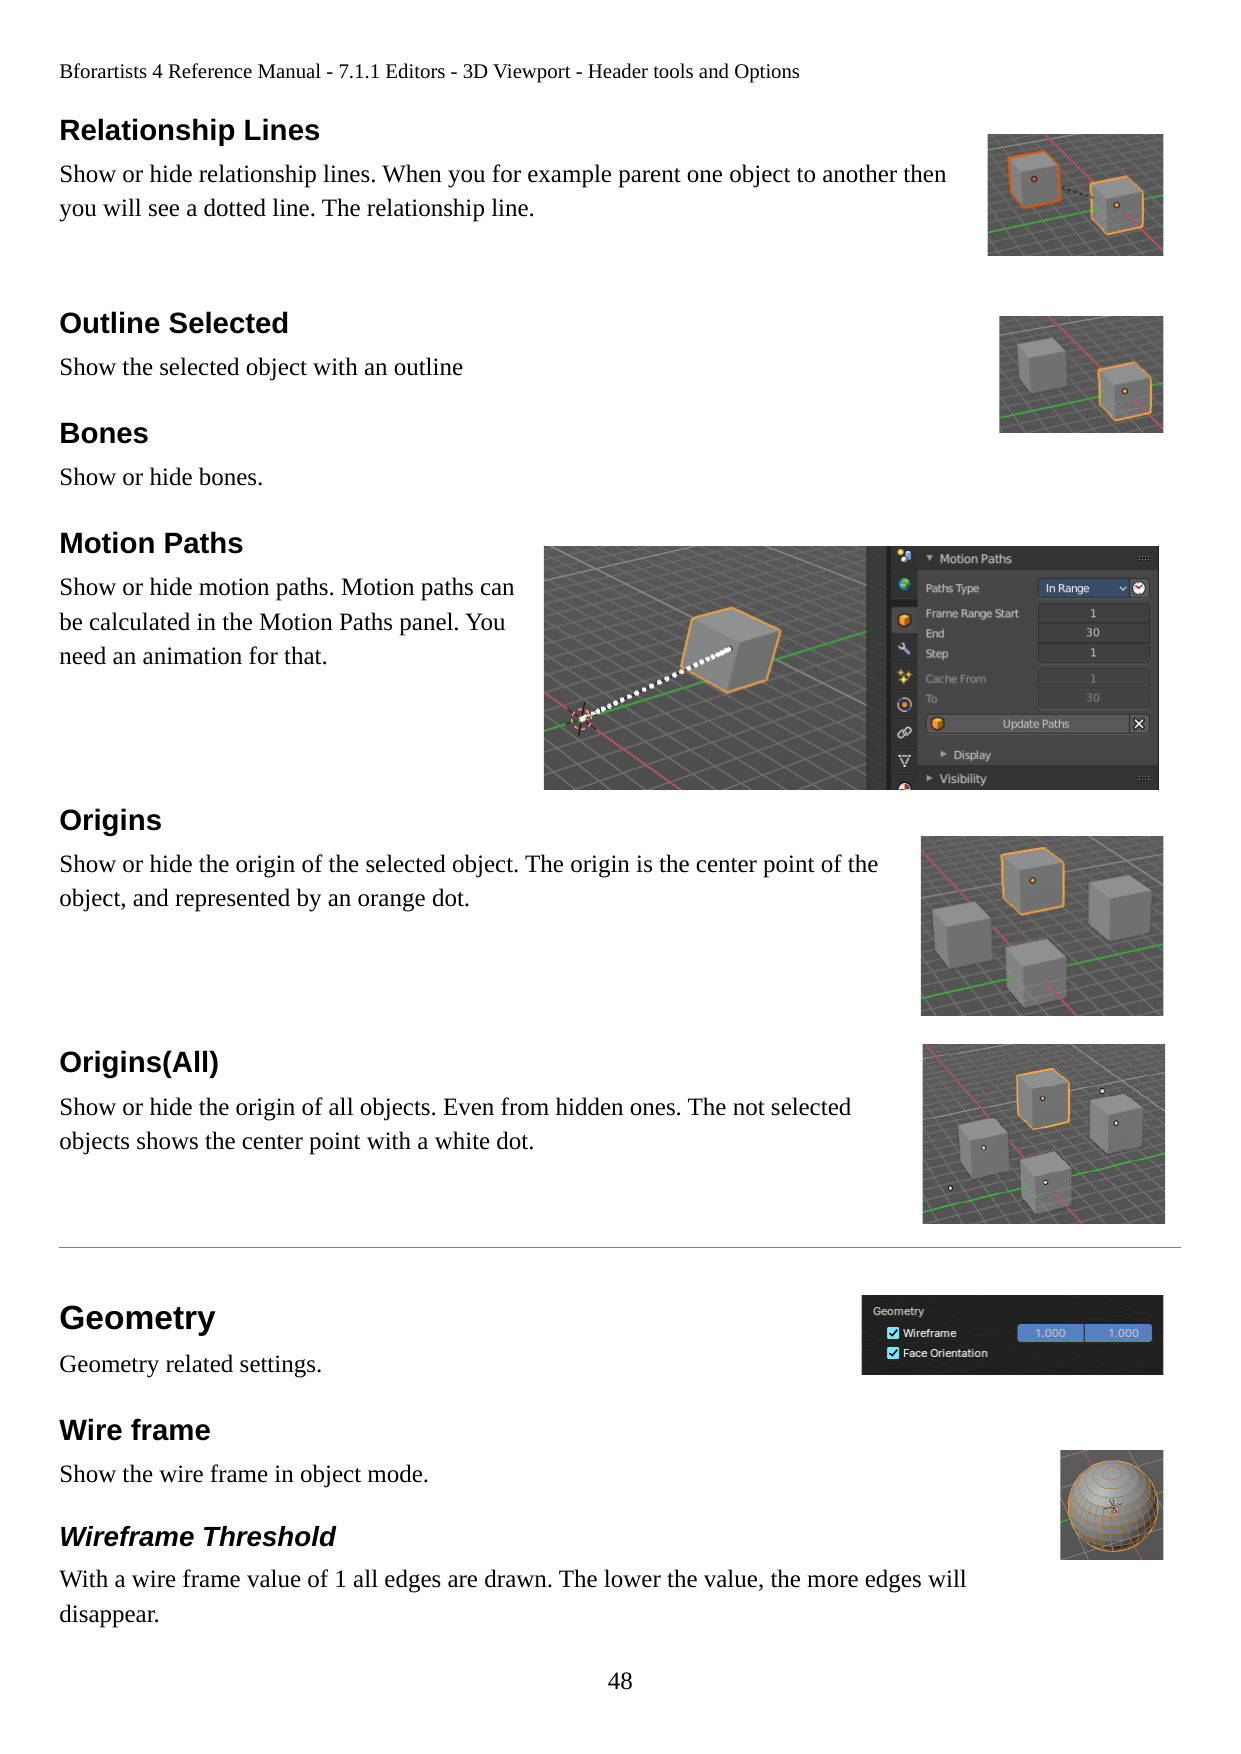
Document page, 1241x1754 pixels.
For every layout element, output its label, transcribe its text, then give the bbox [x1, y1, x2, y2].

subtitle Bones [59, 416, 1181, 450]
text Show the wire frame in object mode. [59, 1459, 1060, 1487]
subtitle Outline Selected [59, 306, 1181, 340]
picture [1060, 1450, 1164, 1560]
text Show or hide motion paths. Motion paths can be calculated in the Motion Paths panel. You need an animation for that. [59, 572, 543, 670]
picture [922, 1044, 1166, 1224]
text Geometry related settings. [59, 1349, 1181, 1377]
subtitle Origins(All) [59, 1045, 922, 1079]
text With a wire frame value of 1 all edges are drawn. The lower the value, the more edges will disappear. [59, 1564, 1181, 1628]
picture [999, 316, 1164, 433]
subtitle Relationship Lines [59, 113, 1181, 146]
picture [861, 1295, 1164, 1375]
picture [920, 836, 1164, 1016]
subtitle Wireframe Threshold [59, 1520, 1060, 1552]
subtitle [1164, 1520, 1181, 1552]
text Show or hide relationship lines. When you for example parent one object to another then you will see a dotted line. The relationship line. [59, 159, 987, 222]
text Show or hide bones. [59, 462, 1181, 491]
text Show or hide the origin of the selected object. The origin is the center point of the object, and represented by an orange dot. [59, 849, 920, 912]
subtitle Wire frame [59, 1412, 1181, 1446]
text Show the selected object with an outline [59, 352, 999, 381]
subtitle [1164, 1298, 1181, 1336]
subtitle Motion Paths [59, 526, 1181, 559]
subtitle [1166, 1045, 1181, 1079]
subtitle Origins [59, 803, 1181, 837]
text Show or hide the origin of all objects. Even from hidden ones. The not selected objects shows the center point with a white dot. [59, 1092, 922, 1155]
picture [987, 134, 1164, 256]
picture [543, 546, 1159, 790]
subtitle Geometry [59, 1298, 861, 1336]
